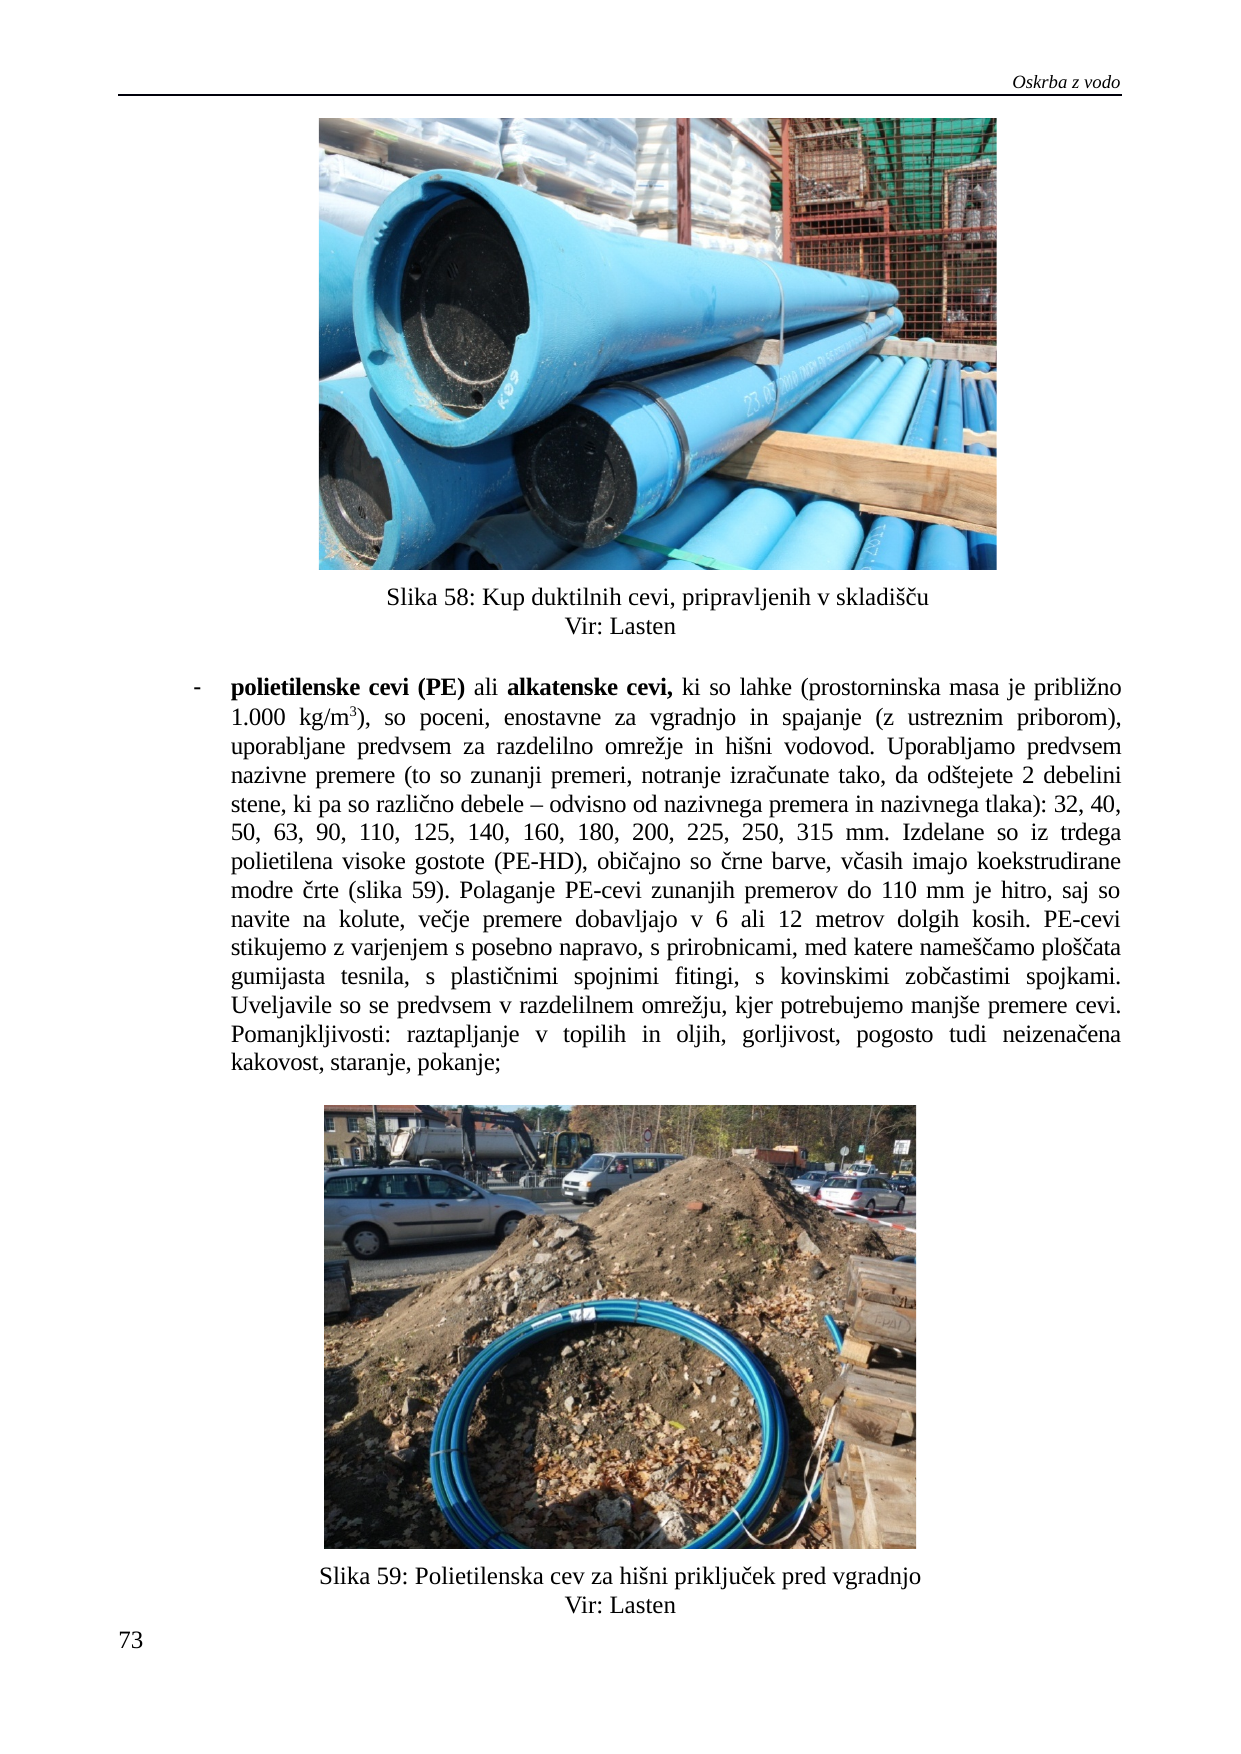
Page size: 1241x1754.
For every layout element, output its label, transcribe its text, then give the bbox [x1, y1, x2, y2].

picture [324, 1105, 917, 1549]
text Slika 58: Kup duktilnih cevi, pripravljenih v skladišču [193, 582, 1122, 611]
text Vir: Lasten [118, 1590, 1122, 1619]
text Slika 59: Polietilenska cev za hišni priključek pred vgradnjo [118, 1561, 1122, 1590]
text Vir: Lasten [118, 611, 1122, 640]
list polietilenske cevi (PE) ali alkatenske cevi, ki so lahke (prostorninska masa je približno 1.000 kg/m3), so poceni, enostavne za vgradnjo in spajanje (z ustreznim priborom), uporabljane predvsem za razdelilno omrežje in hišni vodovod. Uporabljamo predvsem nazivne premere (to so zunanji premeri, notranje izračunate tako, da odštejete 2 debelini stene, ki pa so različno debele – odvisno od nazivnega premera in nazivnega tlaka): 32, 40, 50, 63, 90, 110, 125, 140, 160, 180, 200, 225, 250, 315 mm. Izdelane so iz trdega polietilena visoke gostote (PE-HD), običajno so črne barve, včasih imajo koekstrudirane modre črte (slika 59). Polaganje PE-cevi zunanjih premerov do 110 mm je hitro, saj so navite na kolute, večje premere dobavljajo v 6 ali 12 metrov dolgih kosih. PE-cevi stikujemo z varjenjem s posebno napravo, s prirobnicami, med katere nameščamo ploščata gumijasta tesnila, s plastičnimi spojnimi fitingi, s kovinskimi zobčastimi spojkami. Uveljavile so se predvsem v razdelilnem omrežju, kjer potrebujemo manjše premere cevi. Pomanjkljivosti: raztapljanje v topilih in oljih, gorljivost, pogosto tudi neizenačena kakovost, staranje, pokanje; [193, 668, 1122, 1076]
picture [318, 118, 997, 570]
